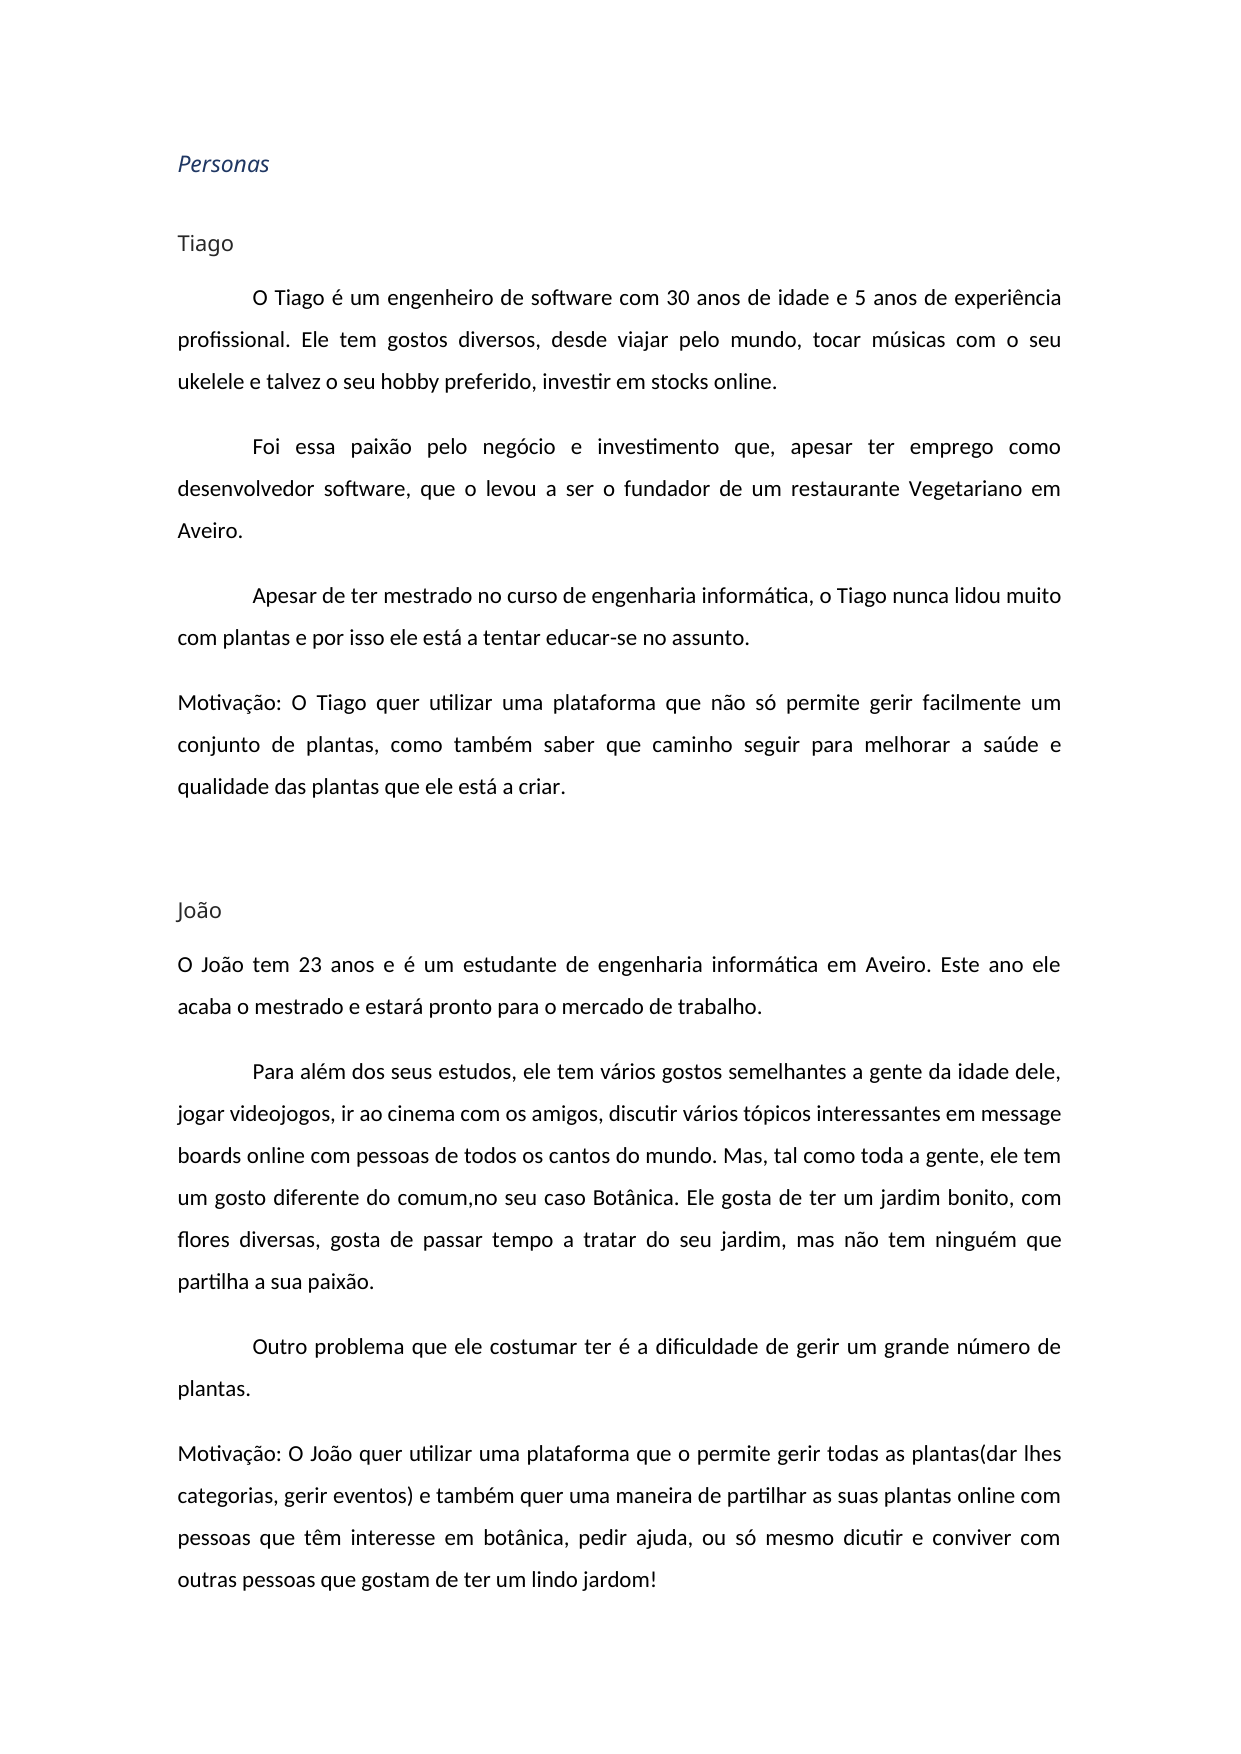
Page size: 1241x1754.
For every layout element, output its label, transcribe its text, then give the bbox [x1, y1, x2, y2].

text Foi essa paixão pelo negócio e investimento que, apesar ter emprego como desenvolvedor software, que o levou a ser o fundador de um restaurante Vegetariano em Aveiro. [177, 432, 1063, 544]
text O João tem 23 anos e é um estudante de engenharia informática em Aveiro. Este ano ele acaba o mestrado e estará pronto para o mercado de trabalho. [177, 950, 1063, 1020]
subtitle João [177, 895, 1063, 925]
text Outro problema que ele costumar ter é a dificuldade de gerir um grande número de plantas. [177, 1332, 1063, 1402]
text Motivação: O Tiago quer utilizar uma plataforma que não só permite gerir facilmente um conjunto de plantas, como também saber que caminho seguir para melhorar a saúde e qualidade das plantas que ele está a criar. [177, 688, 1063, 800]
subtitle Personas [177, 148, 1063, 179]
text Apesar de ter mestrado no curso de engenharia informática, o Tiago nunca lidou muito com plantas e por isso ele está a tentar educar-se no assunto. [177, 581, 1063, 651]
subtitle Tiago [177, 228, 1063, 258]
text Motivação: O João quer utilizar uma plataforma que o permite gerir todas as plantas(dar lhes categorias, gerir eventos) e também quer uma maneira de partilhar as suas plantas online com pessoas que têm interesse em botânica, pedir ajuda, ou só mesmo dicutir e conviver com outras pessoas que gostam de ter um lindo jardom! [177, 1439, 1063, 1593]
text O Tiago é um engenheiro de software com 30 anos de idade e 5 anos de experiência profissional. Ele tem gostos diversos, desde viajar pelo mundo, tocar músicas com o seu ukelele e talvez o seu hobby preferido, investir em stocks online. [177, 283, 1063, 395]
text Para além dos seus estudos, ele tem vários gostos semelhantes a gente da idade dele, jogar videojogos, ir ao cinema com os amigos, discutir vários tópicos interessantes em message boards online com pessoas de todos os cantos do mundo. Mas, tal como toda a gente, ele tem um gosto diferente do comum,no seu caso Botânica. Ele gosta de ter um jardim bonito, com flores diversas, gosta de passar tempo a tratar do seu jardim, mas não tem ninguém que partilha a sua paixão. [177, 1057, 1063, 1295]
